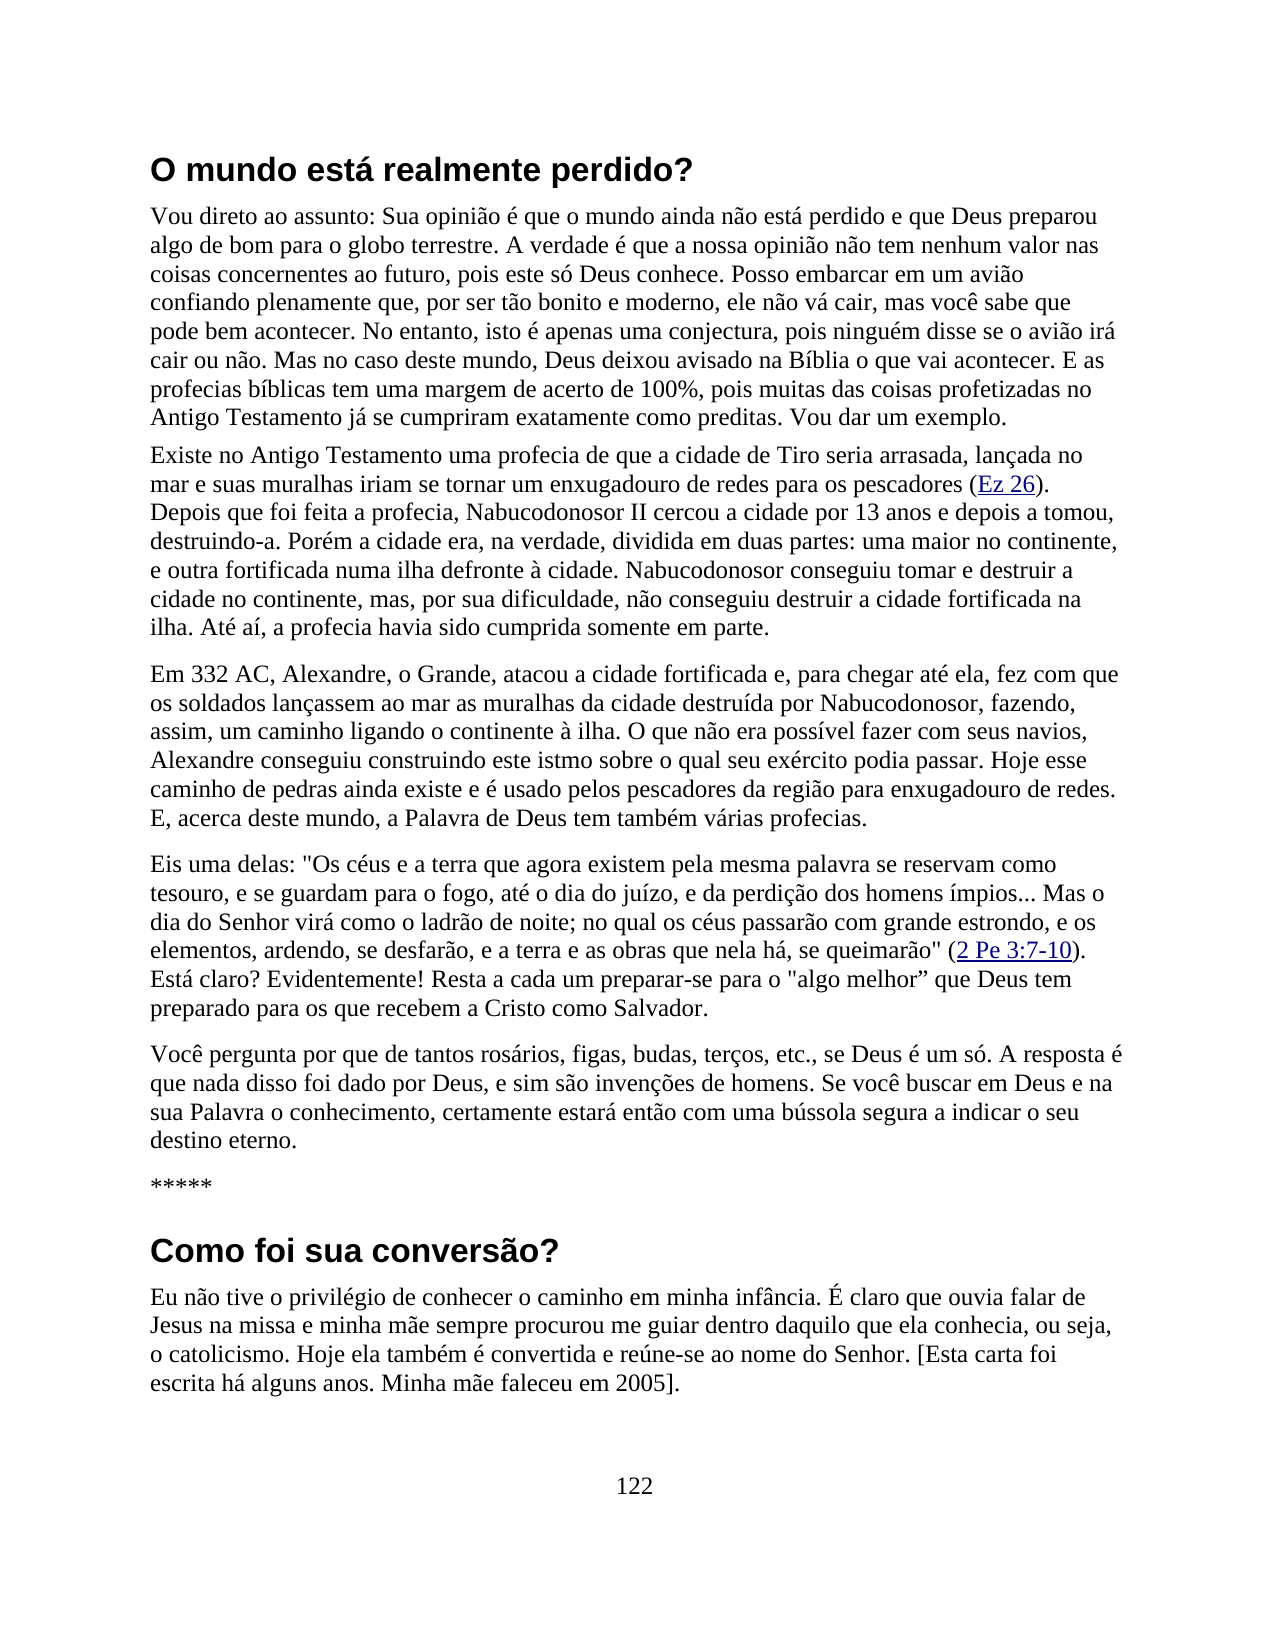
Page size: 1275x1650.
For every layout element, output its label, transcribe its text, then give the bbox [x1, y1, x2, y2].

text Eis uma delas: "Os céus e a terra que agora existem pela mesma palavra se reservam como tesouro, e se guardam para o fogo, até o dia do juízo, e da perdição dos homens ímpios... Mas o dia do Senhor virá como o ladrão de noite; no qual os céus passarão com grande estrondo, e os elementos, ardendo, se desfarão, e a terra e as obras que nela há, se queimarão" (2 Pe 3:7-10). Está claro? Evidentemente! Resta a cada um preparar-se para o "algo melhor” que Deus tem preparado para os que recebem a Cristo como Salvador. [150, 849, 1125, 1022]
text Você pergunta por que de tantos rosários, figas, budas, terços, etc., se Deus é um só. A resposta é que nada disso foi dado por Deus, e sim são invenções de homens. Se você buscar em Deus e na sua Palavra o conhecimento, certamente estará então com uma bússola segura a indicar o seu destino eterno. [150, 1039, 1125, 1154]
subtitle O mundo está realmente perdido? [150, 150, 1125, 189]
subtitle Como foi sua conversão? [150, 1231, 1125, 1269]
text Vou direto ao assunto: Sua opinião é que o mundo ainda não está perdido e que Deus preparou algo de bom para o globo terrestre. A verdade é que a nossa opinião não tem nenhum valor nas coisas concernentes ao futuro, pois este só Deus conhece. Posso embarcar em um avião confiando plenamente que, por ser tão bonito e moderno, ele não vá cair, mas você sabe que pode bem acontecer. No entanto, isto é apenas uma conjectura, pois ninguém disse se o avião irá cair ou não. Mas no caso deste mundo, Deus deixou avisado na Bíblia o que vai acontecer. E as profecias bíblicas tem uma margem de acerto de 100%, pois muitas das coisas profetizadas no Antigo Testamento já se cumpriram exatamente como preditas. Vou dar um exemplo. [150, 201, 1125, 431]
text Eu não tive o privilégio de conhecer o caminho em minha infância. É claro que ouvia falar de Jesus na missa e minha mãe sempre procurou me guiar dentro daquilo que ela conhecia, ou seja, o catolicismo. Hoje ela também é convertida e reúne-se ao nome do Senhor. [Esta carta foi escrita há alguns anos. Minha mãe faleceu em 2005]. [150, 1282, 1125, 1397]
text Existe no Antigo Testamento uma profecia de que a cidade de Tiro seria arrasada, lançada no mar e suas muralhas iriam se tornar um enxugadouro de redes para os pescadores (Ez 26). Depois que foi feita a profecia, Nabucodonosor II cercou a cidade por 13 anos e depois a tomou, destruindo-a. Porém a cidade era, na verdade, dividida em duas partes: uma maior no continente, e outra fortificada numa ilha defronte à cidade. Nabucodonosor conseguiu tomar e destruir a cidade no continente, mas, por sua dificuldade, não conseguiu destruir a cidade fortificada na ilha. Até aí, a profecia havia sido cumprida somente em parte. [150, 440, 1125, 641]
text Em 332 AC, Alexandre, o Grande, atacou a cidade fortificada e, para chegar até ela, fez com que os soldados lançassem ao mar as muralhas da cidade destruída por Nabucodonosor, fazendo, assim, um caminho ligando o continente à ilha. O que não era possível fazer com seus navios, Alexandre conseguiu construindo este istmo sobre o qual seu exército podia passar. Hoje esse caminho de pedras ainda existe e é usado pelos pescadores da região para enxugadouro de redes. E, acerca deste mundo, a Palavra de Deus tem também várias profecias. [150, 659, 1125, 831]
text ***** [150, 1172, 1125, 1201]
